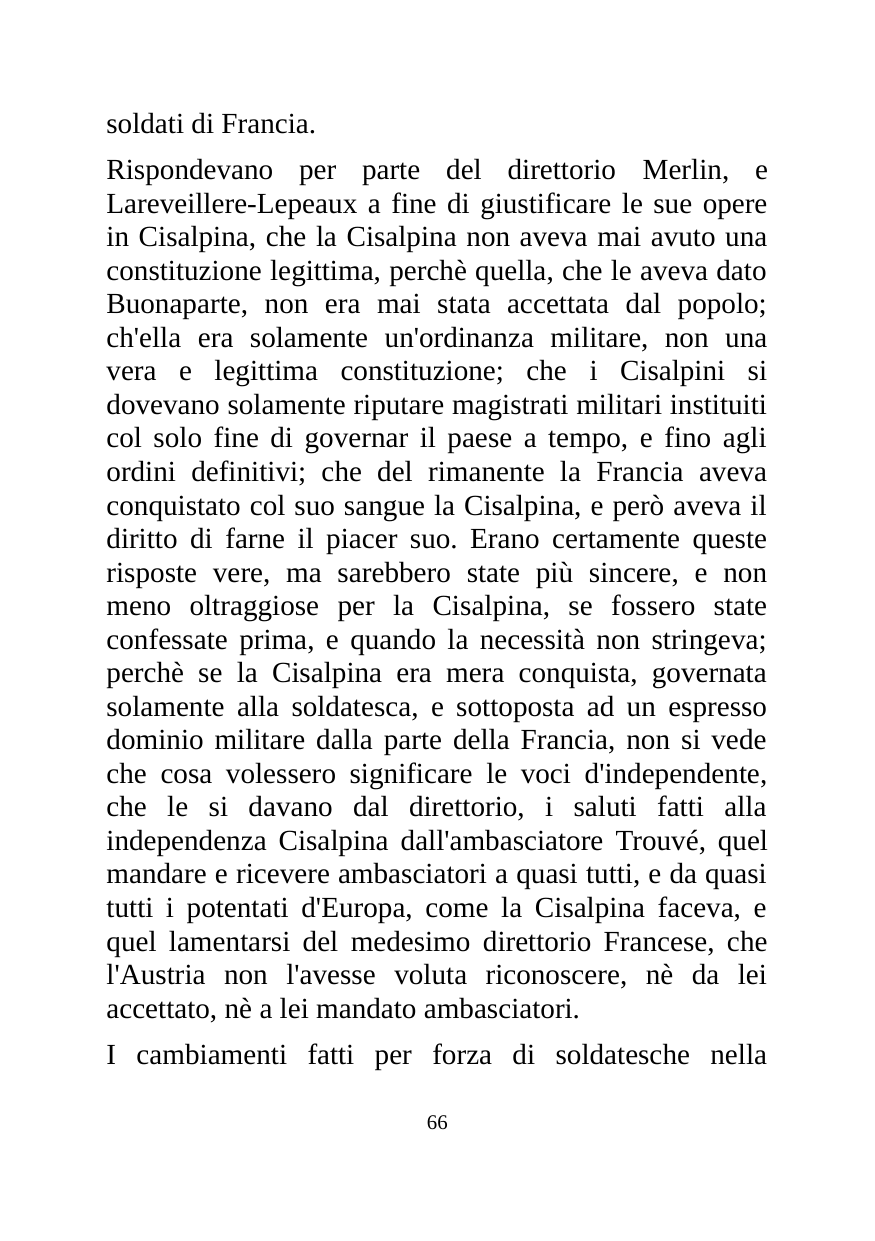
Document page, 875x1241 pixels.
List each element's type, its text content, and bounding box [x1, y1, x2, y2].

text soldati di Francia. [106, 106, 768, 140]
text Rispondevano per parte del direttorio Merlin, e Lareveillere-Lepeaux a fine di giustificare le sue opere in Cisalpina, che la Cisalpina non aveva mai avuto una constituzione legittima, perchè quella, che le aveva dato Buonaparte, non era mai stata accettata dal popolo; ch'ella era solamente un'ordinanza militare, non una vera e legittima constituzione; che i Cisalpini si dovevano solamente riputare magistrati militari instituiti col solo fine di governar il paese a tempo, e fino agli ordini definitivi; che del rimanente la Francia aveva conquistato col suo sangue la Cisalpina, e però aveva il diritto di farne il piacer suo. Erano certamente queste risposte vere, ma sarebbero state più sincere, e non meno oltraggiose per la Cisalpina, se fossero state confessate prima, e quando la necessità non stringeva; perchè se la Cisalpina era mera conquista, governata solamente alla soldatesca, e sottoposta ad un espresso dominio militare dalla parte della Francia, non si vede che cosa volessero significare le voci d'independente, che le si davano dal direttorio, i saluti fatti alla independenza Cisalpina dall'ambasciatore Trouvé, quel mandare e ricevere ambasciatori a quasi tutti, e da quasi tutti i potentati d'Europa, come la Cisalpina faceva, e quel lamentarsi del medesimo direttorio Francese, che l'Austria non l'avesse voluta riconoscere, nè da lei accettato, nè a lei mandato ambasciatori. [106, 152, 768, 1024]
text I cambiamenti fatti per forza di soldatesche nella [106, 1037, 768, 1070]
